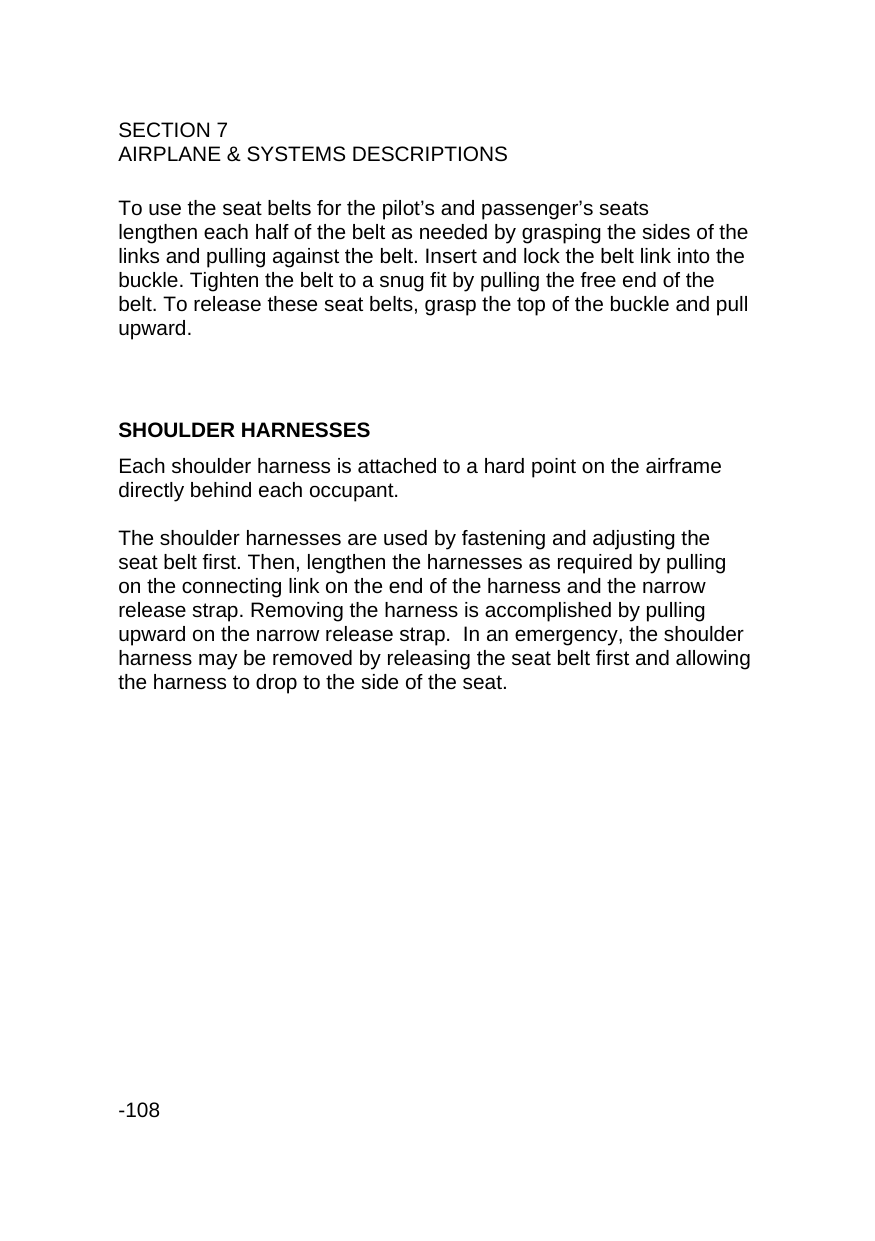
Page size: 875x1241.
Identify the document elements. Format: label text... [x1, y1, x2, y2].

text To use the seat belts for the pilot’s and passenger’s seats [118, 196, 756, 220]
text Each shoulder harness is attached to a hard point on the airframe directly behind each occupant. [118, 454, 756, 502]
text The shoulder harnesses are used by fastening and adjusting the seat belt first. Then, lengthen the harnesses as required by pulling on the connecting link on the end of the harness and the narrow release strap. Removing the harness is accomplished by pulling upward on the narrow release strap. In an emergency, the shoulder harness may be removed by releasing the seat belt first and allowing the harness to drop to the side of the seat. [118, 526, 756, 694]
text lengthen each half of the belt as needed by grasping the sides of the links and pulling against the belt. Insert and lock the belt link into the buckle. Tighten the belt to a snug fit by pulling the free end of the [118, 220, 756, 292]
subtitle SHOULDER HARNESSES [118, 418, 756, 442]
text belt. To release these seat belts, grasp the top of the buckle and pull upward. [118, 292, 756, 340]
